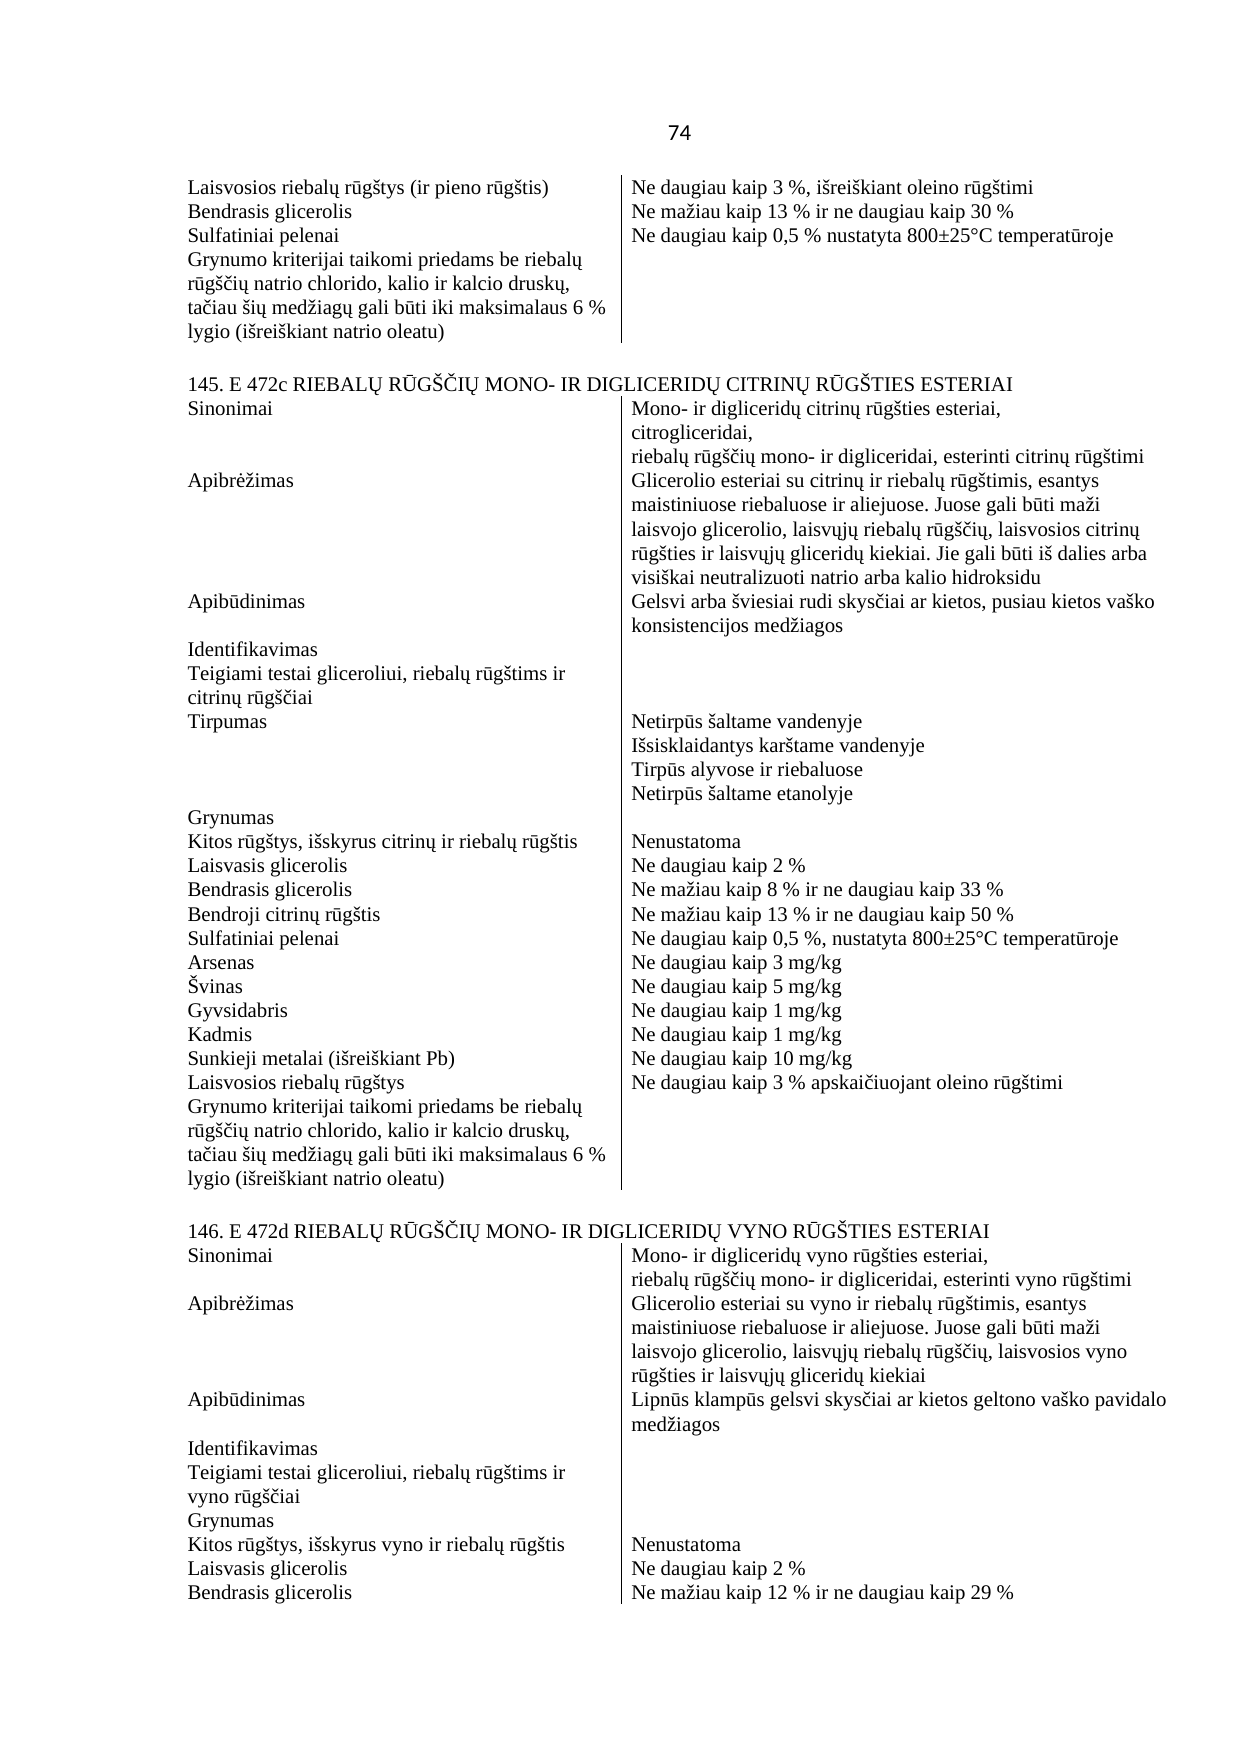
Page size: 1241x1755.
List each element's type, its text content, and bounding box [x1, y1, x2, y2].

table_cell Laisvasis glicerolis [177, 1556, 621, 1580]
table_cell Ne daugiau kaip 1 mg/kg [622, 998, 1181, 1022]
table_header 146. E 472d RIEBALŲ RŪGŠČIŲ MONO- IR DIGLICERIDŲ VYNO RŪGŠTIES ESTERIAI [177, 1219, 1181, 1243]
table_cell Tirpumas [177, 709, 621, 805]
table_cell Sulfatiniai pelenai [177, 223, 621, 247]
table_cell Kitos rūgštys, išskyrus citrinų ir riebalų rūgštis [177, 829, 621, 853]
table_cell Ne daugiau kaip 2 % [622, 1556, 1181, 1580]
table_cell Sulfatiniai pelenai [177, 926, 621, 949]
table_cell Ne daugiau kaip 0,5 % nustatyta 800±25°C temperatūroje [622, 223, 1181, 247]
table_cell Netirpūs šaltame vandenyje Išsisklaidantys karštame vandenyje Tirpūs alyvose ir riebaluose Netirpūs šaltame etanolyje [622, 709, 1181, 805]
table_cell Ne daugiau kaip 1 mg/kg [622, 1022, 1181, 1046]
table_cell Sinonimai [177, 1243, 621, 1291]
table_cell Kadmis [177, 1022, 621, 1046]
table_cell Grynumo kriterijai taikomi priedams be riebalų rūgščių natrio chlorido, kalio ir kalcio druskų, tačiau šių medžiagų gali būti iki maksimalaus 6 % lygio (išreiškiant natrio oleatu) [177, 1094, 621, 1190]
table_cell [622, 1460, 1181, 1508]
table_cell Identifikavimas [177, 637, 621, 661]
table_cell Glicerolio esteriai su citrinų ir riebalų rūgštimis, esantys maistiniuose riebaluose ir aliejuose. Juose gali būti maži laisvojo glicerolio, laisvųjų riebalų rūgščių, laisvosios citrinų rūgšties ir laisvųjų gliceridų kiekiai. Jie gali būti iš dalies arba visiškai neutralizuoti natrio arba kalio hidroksidu [622, 468, 1181, 589]
table_cell Mono- ir digliceridų citrinų rūgšties esteriai, citrogliceridai, riebalų rūgščių mono- ir digliceridai, esterinti citrinų rūgštimi [622, 396, 1181, 468]
table_cell Apibūdinimas [177, 1388, 621, 1436]
table_cell Apibrėžimas [177, 1291, 621, 1387]
table_cell Grynumas [177, 1508, 621, 1532]
table_cell [622, 661, 1181, 709]
table_cell Bendroji citrinų rūgštis [177, 901, 621, 926]
table_cell [622, 1508, 1181, 1532]
table_cell Laisvasis glicerolis [177, 853, 621, 877]
table_cell Ne mažiau kaip 13 % ir ne daugiau kaip 50 % [622, 901, 1181, 926]
table_cell [622, 247, 1181, 343]
table_cell Kitos rūgštys, išskyrus vyno ir riebalų rūgštis [177, 1532, 621, 1556]
table_cell Ne daugiau kaip 3 %, išreiškiant oleino rūgštimi [622, 175, 1181, 199]
table_cell Mono- ir digliceridų vyno rūgšties esteriai, riebalų rūgščių mono- ir digliceridai, esterinti vyno rūgštimi [622, 1243, 1181, 1291]
table_header 145. E 472c RIEBALŲ RŪGŠČIŲ MONO- IR DIGLICERIDŲ CITRINŲ RŪGŠTIES ESTERIAI [177, 372, 1181, 396]
table_cell Ne daugiau kaip 3 % apskaičiuojant oleino rūgštimi [622, 1070, 1181, 1094]
table_cell Bendrasis glicerolis [177, 878, 621, 901]
table_cell Sunkieji metalai (išreiškiant Pb) [177, 1046, 621, 1070]
table_cell Glicerolio esteriai su vyno ir riebalų rūgštimis, esantys maistiniuose riebaluose ir aliejuose. Juose gali būti maži laisvojo glicerolio, laisvųjų riebalų rūgščių, laisvosios vyno rūgšties ir laisvųjų gliceridų kiekiai [622, 1291, 1181, 1387]
table_cell Lipnūs klampūs gelsvi skysčiai ar kietos geltono vaško pavidalo medžiagos [622, 1388, 1181, 1436]
table_cell Ne daugiau kaip 10 mg/kg [622, 1046, 1181, 1070]
table_cell Teigiami testai gliceroliui, riebalų rūgštims ir vyno rūgščiai [177, 1460, 621, 1508]
table_cell Gyvsidabris [177, 998, 621, 1022]
table_cell Nenustatoma [622, 829, 1181, 853]
table_cell Arsenas [177, 950, 621, 974]
table_cell Bendrasis glicerolis [177, 199, 621, 223]
table_cell Bendrasis glicerolis [177, 1580, 621, 1604]
table_cell Ne mažiau kaip 8 % ir ne daugiau kaip 33 % [622, 878, 1181, 901]
table_cell Laisvosios riebalų rūgštys [177, 1070, 621, 1094]
table_cell Teigiami testai gliceroliui, riebalų rūgštims ir citrinų rūgščiai [177, 661, 621, 709]
table_cell Identifikavimas [177, 1436, 621, 1459]
table_cell Apibūdinimas [177, 589, 621, 637]
table_cell Švinas [177, 974, 621, 998]
table_cell Ne mažiau kaip 13 % ir ne daugiau kaip 30 % [622, 199, 1181, 223]
table_cell [622, 637, 1181, 661]
table_cell Ne mažiau kaip 12 % ir ne daugiau kaip 29 % [622, 1580, 1181, 1604]
table_cell Ne daugiau kaip 2 % [622, 853, 1181, 877]
table_cell [622, 805, 1181, 829]
table_cell Apibrėžimas [177, 468, 621, 589]
table_cell Ne daugiau kaip 5 mg/kg [622, 974, 1181, 998]
table_cell Sinonimai [177, 396, 621, 468]
table_cell Gelsvi arba šviesiai rudi skysčiai ar kietos, pusiau kietos vaško konsistencijos medžiagos [622, 589, 1181, 637]
table_cell Grynumo kriterijai taikomi priedams be riebalų rūgščių natrio chlorido, kalio ir kalcio druskų, tačiau šių medžiagų gali būti iki maksimalaus 6 % lygio (išreiškiant natrio oleatu) [177, 247, 621, 343]
table_cell Laisvosios riebalų rūgštys (ir pieno rūgštis) [177, 175, 621, 199]
table_cell [622, 1094, 1181, 1190]
table_cell Grynumas [177, 805, 621, 829]
table_cell [622, 1436, 1181, 1459]
table_cell Ne daugiau kaip 3 mg/kg [622, 950, 1181, 974]
table_cell Nenustatoma [622, 1532, 1181, 1556]
table_cell Ne daugiau kaip 0,5 %, nustatyta 800±25°C temperatūroje [622, 926, 1181, 949]
